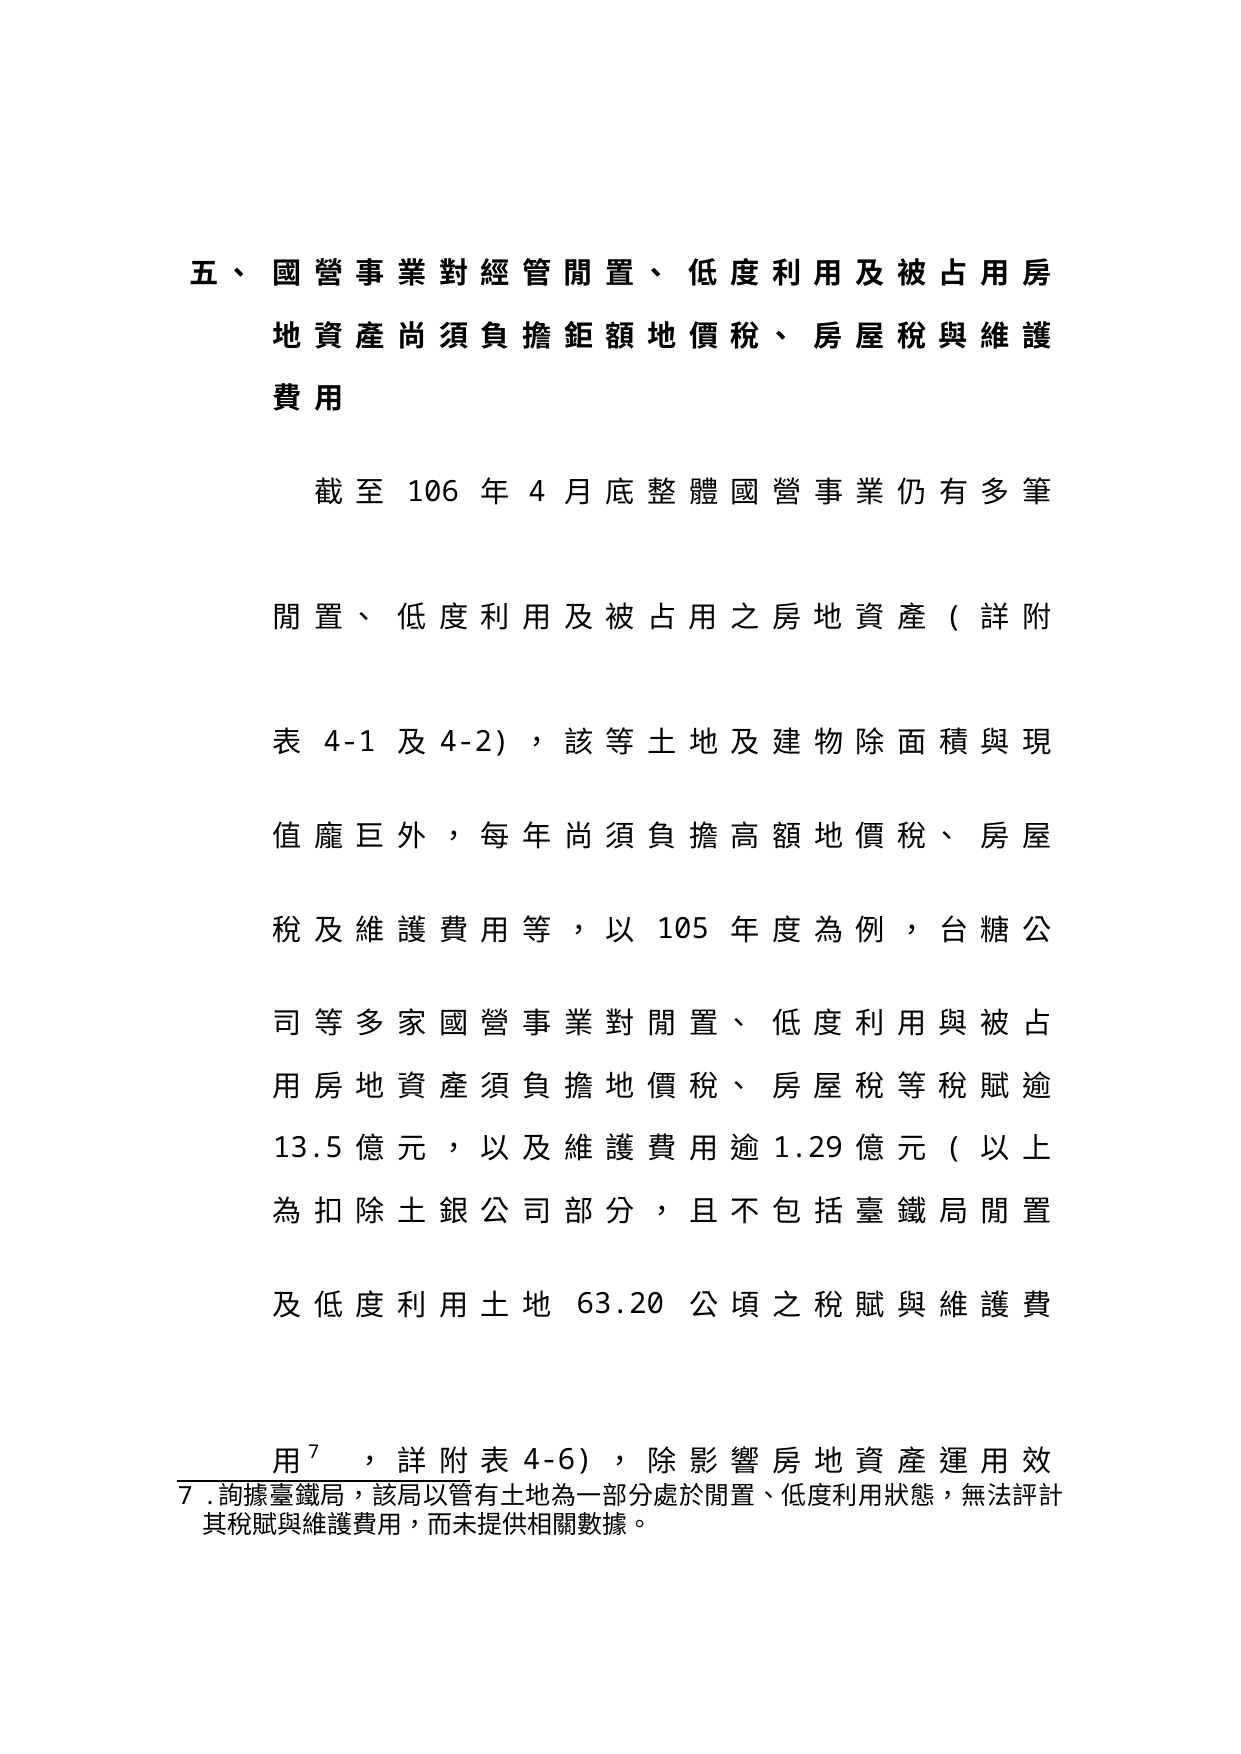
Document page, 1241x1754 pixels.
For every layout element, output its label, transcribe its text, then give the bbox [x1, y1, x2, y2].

text .詢據臺鐵局，該局以管有土地為一部分處於閒置、低度利用狀態，無法評計其稅賦與維護費用，而未提供相關數據。 [177, 1481, 1063, 1539]
text 五、國營事業對經管閒置、低度利用及被占用房地資產尚須負擔鉅額地價稅、房屋稅與維護費用 [183, 229, 1058, 417]
text 截至106年4月底整體國營事業仍有多筆閒置、低度利用及被占用之房地資產(詳附表4-1及4-2)，該等土地及建物除面積與現值龐巨外，每年尚須負擔高額地價稅、房屋稅及維護費用等，以105年度為例，台糖公司等多家國營事業對閒置、低度利用與被占用房地資產須負擔地價稅、房屋稅等稅賦逾13.5億元，以及維護費用逾1.29億元(以上為扣除土銀公司部分，且不包括臺鐵局閒置及低度利用土地63.20公頃之稅賦與維護費用，詳附表4-6)，除影響房地資產運用效 [242, 417, 1058, 1479]
